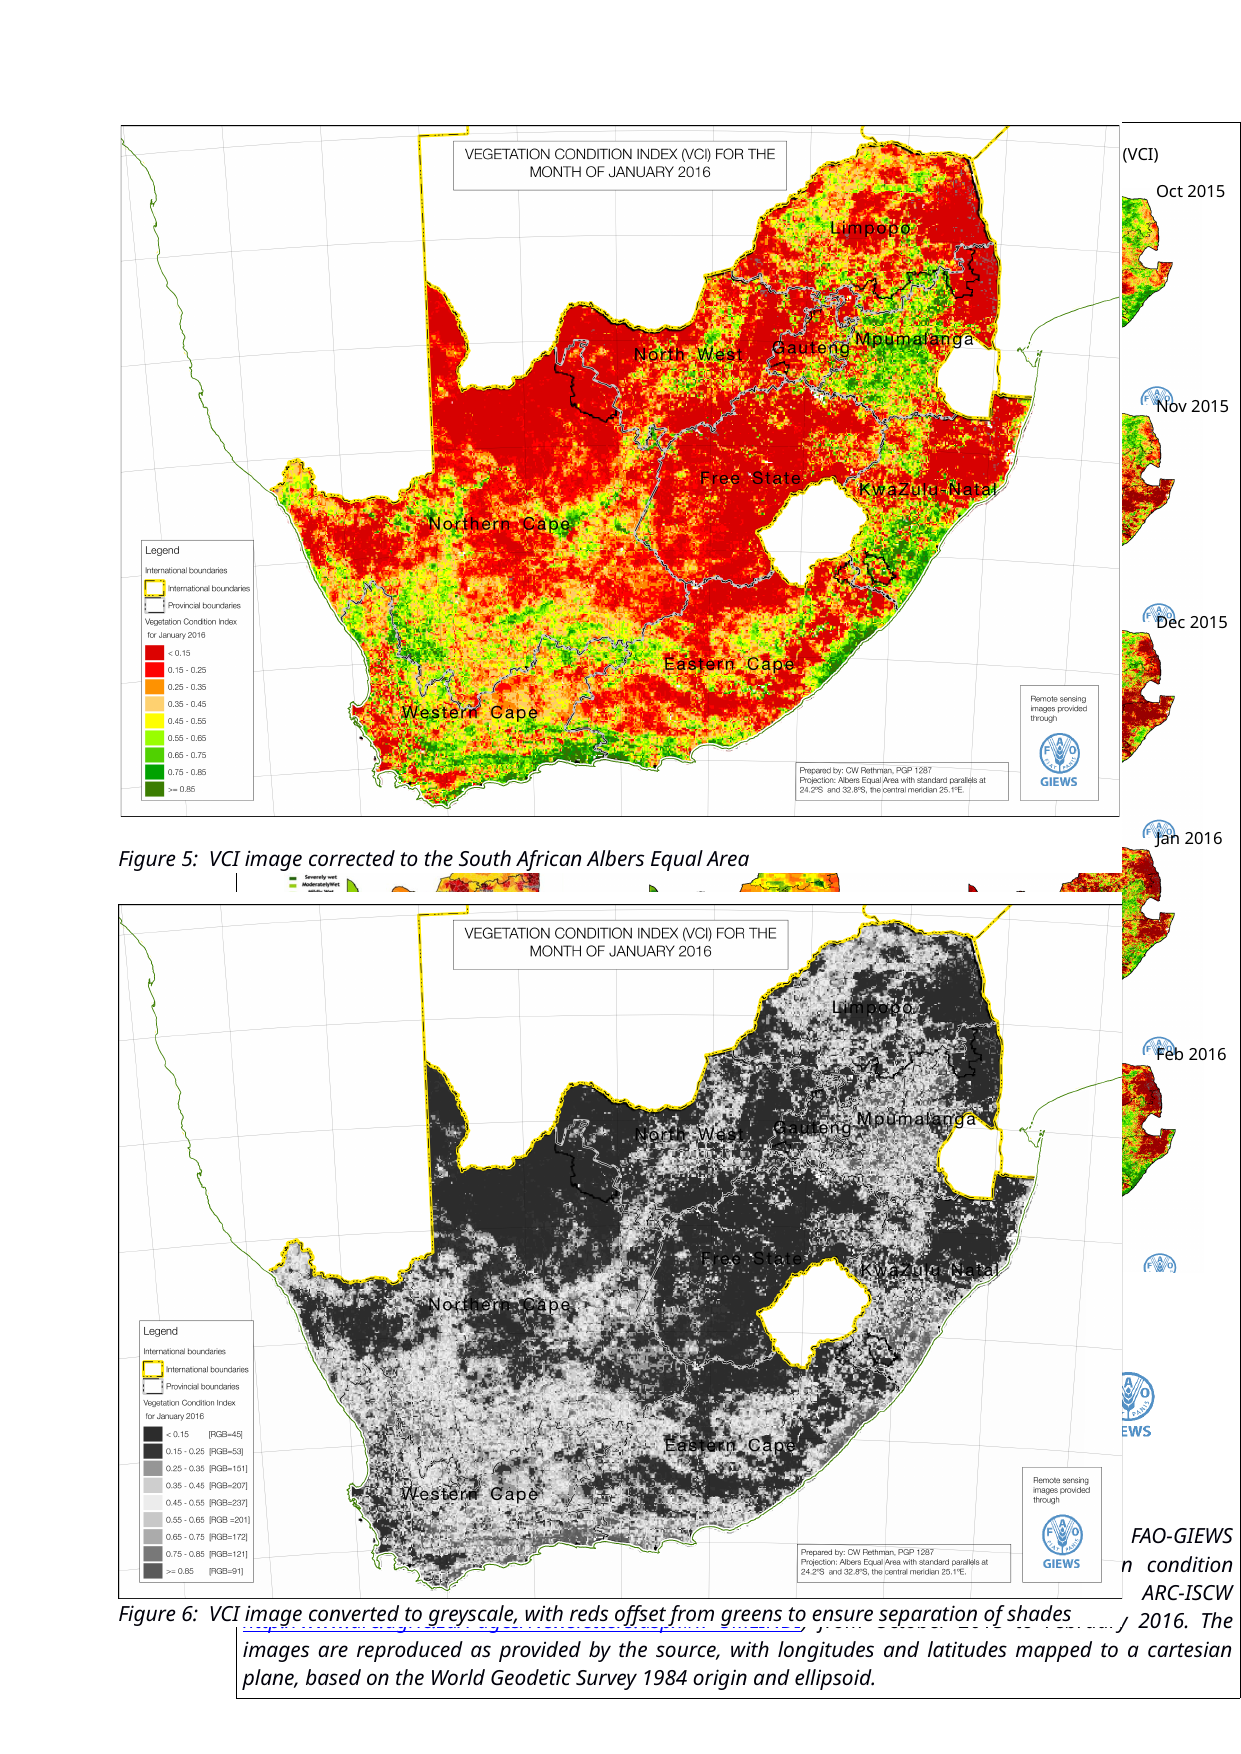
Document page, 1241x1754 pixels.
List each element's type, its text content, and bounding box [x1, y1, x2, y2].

picture [120, 125, 1120, 817]
picture [118, 188, 1204, 1599]
text Figure 5: Monthly rainfall anomaly (source: FAO-GIEWS http://www.fao.org/giews/earthobservation/country/index.jsp?lang=en&code=ZAF#), vegetation condition index (Source: FAO-GIEWS) and standard precipitation index (Source: ARC-ISCW http://www.arc.agric.za/Pages/Newsletters.aspx#k=UMLINDI) from October 2015 to February 2016. The images are reproduced as provided by the source, with longitudes and latitudes mapped to a cartesian plane, based on the World Geodetic Survey 1984 origin and ellipsoid. [243, 1272, 1234, 1692]
text Figure 6: VCI image corrected to the South African Albers Equal Area [118, 838, 1122, 873]
text Figure 7: VCI image converted to greyscale, with reds offset from greens to ensure separation of shades [118, 1599, 1122, 1627]
picture [1159, 188, 1166, 196]
